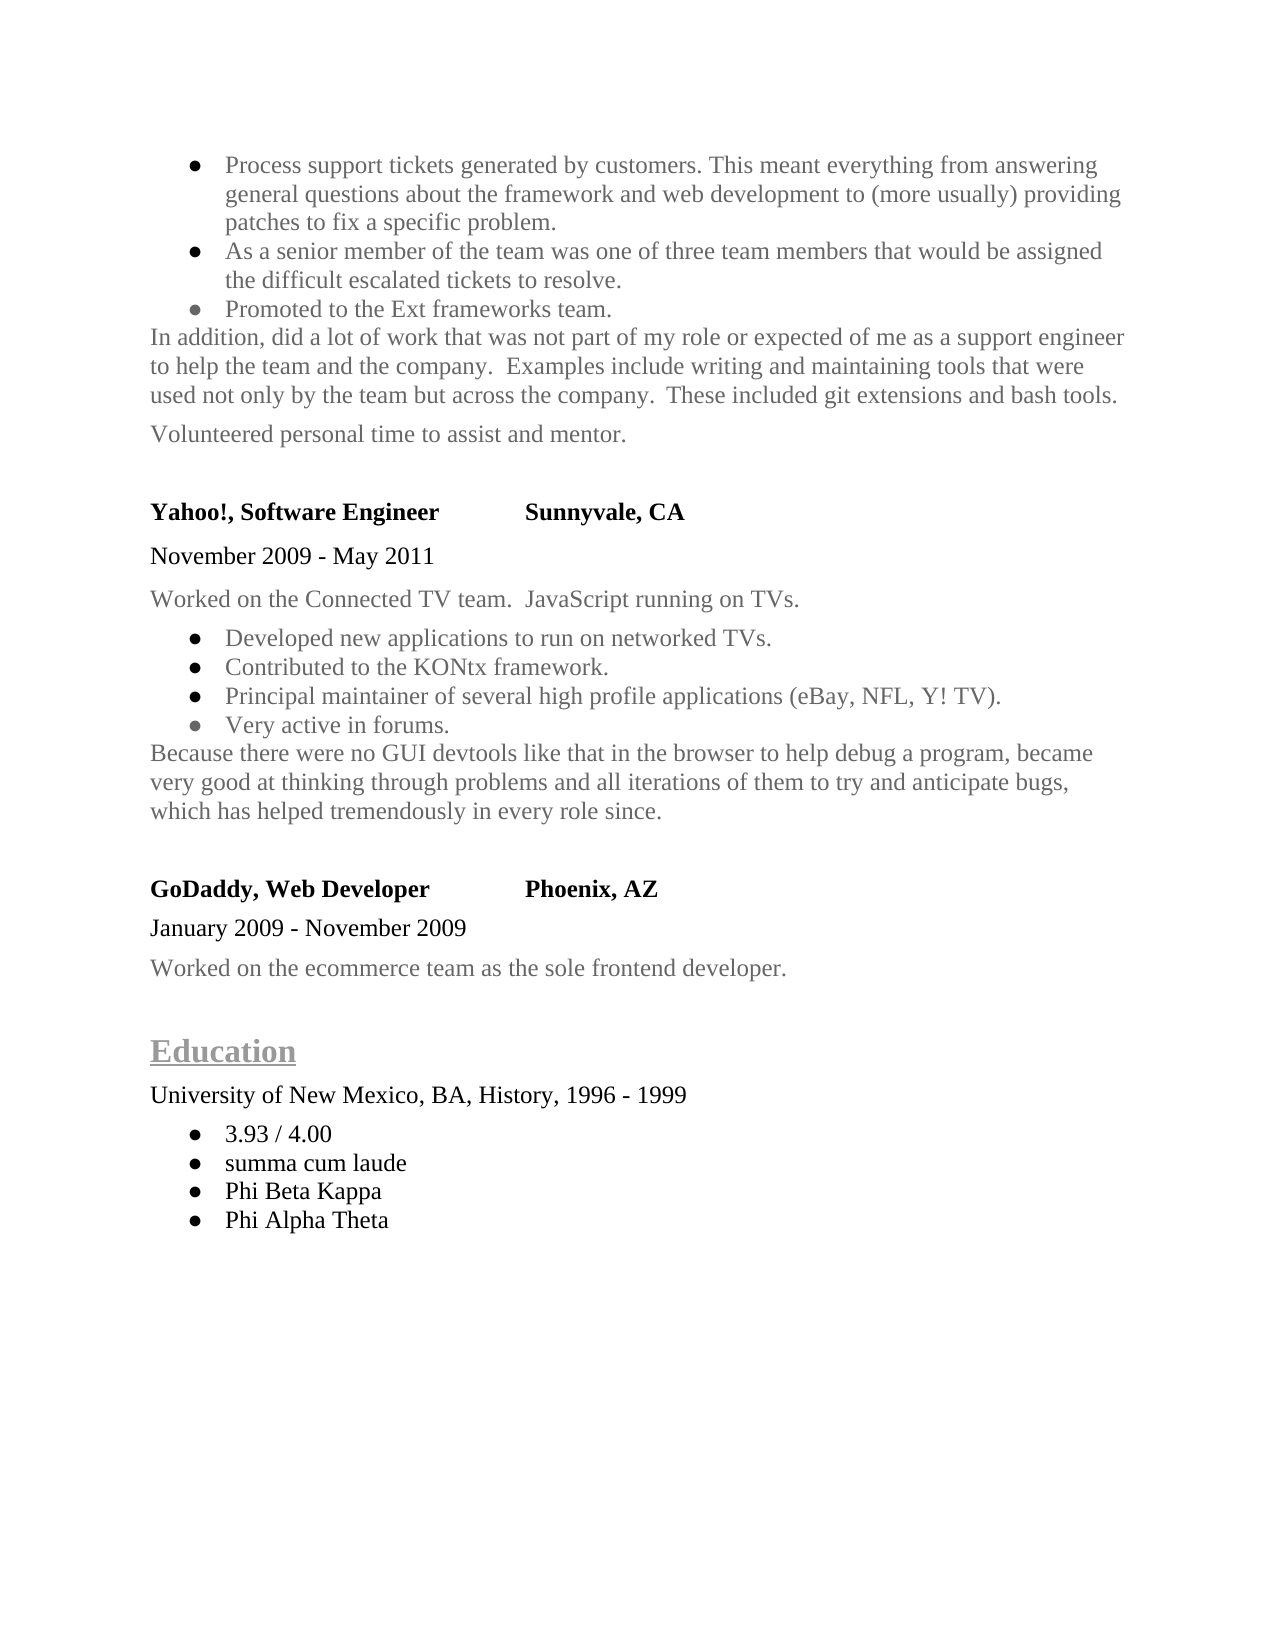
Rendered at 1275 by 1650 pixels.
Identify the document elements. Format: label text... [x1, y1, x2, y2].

text Education [150, 1031, 1125, 1069]
list Very active in forums. [187, 710, 1125, 738]
text In addition, did a lot of work that was not part of my role or expected of me as a support engineer to help the team and the company. Examples include writing and maintaining tools that were used not only by the team but across the company. These included git extensions and bash tools. [150, 322, 1125, 409]
text January 2009 - November 2009 [150, 913, 1125, 942]
text Yahoo!, Software Engineer Sunnyvale, CA [150, 497, 1125, 526]
text Volunteered personal time to assist and mentor. [150, 419, 1125, 448]
text November 2009 - May 2011 [150, 541, 1125, 570]
list Promoted to the Ext frameworks team. [187, 294, 1125, 322]
text University of New Mexico, BA, History, 1996 - 1999 [150, 1080, 1125, 1108]
list Process support tickets generated by customers. This meant everything from answering general questions about the framework and web development to (more usually) providing patches to fix a specific problem. [187, 150, 1125, 236]
list Principal maintainer of several high profile applications (eBay, NFL, Y! TV). [187, 681, 1125, 710]
list 3.93 / 4.00 [187, 1119, 1125, 1148]
text Because there were no GUI devtools like that in the browser to help debug a program, became very good at thinking through problems and all iterations of them to try and anticipate bugs, which has helped tremendously in every role since. [150, 738, 1125, 825]
text GoDaddy, Web Developer Phoenix, AZ [150, 874, 1125, 903]
list As a senior member of the team was one of three team members that would be assigned the difficult escalated tickets to resolve. [187, 236, 1125, 294]
list summa cum laude [187, 1148, 1125, 1176]
list Phi Alpha Theta [187, 1205, 1125, 1234]
text Worked on the ecommerce team as the sole frontend developer. [150, 953, 1125, 981]
list Developed new applications to run on networked TVs. [187, 623, 1125, 652]
text Worked on the Connected TV team. JavaScript running on TVs. [150, 584, 1125, 613]
list Contributed to the KONtx framework. [187, 652, 1125, 681]
list Phi Beta Kappa [187, 1176, 1125, 1205]
